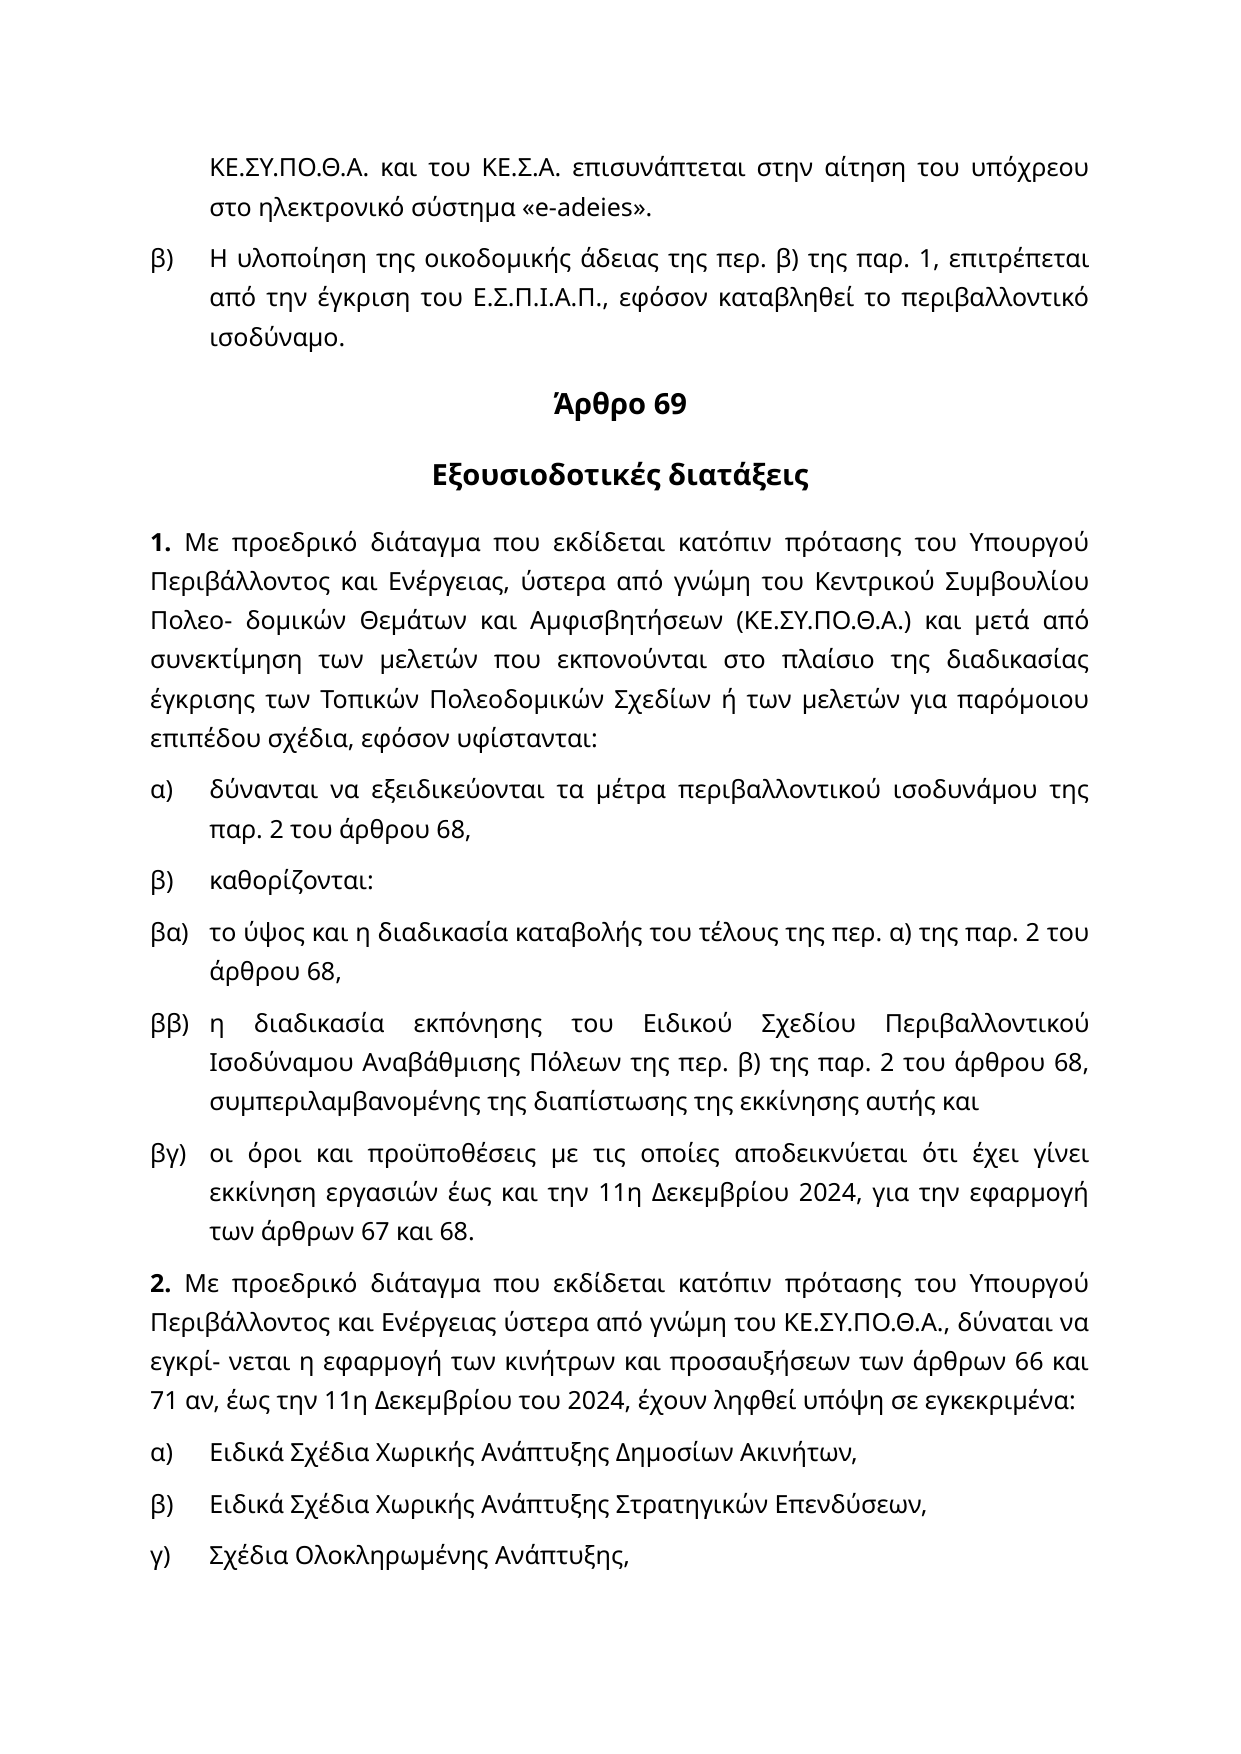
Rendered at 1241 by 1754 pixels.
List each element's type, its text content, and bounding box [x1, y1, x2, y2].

subtitle Άρθρο 69 [150, 383, 1090, 423]
list α) δύνανται να εξειδικεύονται τα μέτρα περιβαλλοντικού ισοδυνάμου της παρ. 2 του άρθρου 68, [150, 772, 1090, 845]
text 1. Με προεδρικό διάταγμα που εκδίδεται κατόπιν πρότασης του Υπουργού Περιβάλλοντος και Ενέργειας, ύστερα από γνώμη του Κεντρικού Συμβουλίου Πολεο- δομικών Θεμάτων και Αμφισβητήσεων (ΚΕ.ΣΥ.ΠΟ.Θ.Α.) και μετά από συνεκτίμηση των μελετών που εκπονούνται στο πλαίσιο της διαδικασίας έγκρισης των Τοπικών Πολεοδομικών Σχεδίων ή των μελετών για παρόμοιου επιπέδου σχέδια, εφόσον υφίστανται: [150, 524, 1090, 754]
text 2. Με προεδρικό διάταγμα που εκδίδεται κατόπιν πρότασης του Υπουργού Περιβάλλοντος και Ενέργειας ύστερα από γνώμη του ΚΕ.ΣΥ.ΠΟ.Θ.Α., δύναται να εγκρί- νεται η εφαρμογή των κινήτρων και προσαυξήσεων των άρθρων 66 και 71 αν, έως την 11η Δεκεμβρίου του 2024, έχουν ληφθεί υπόψη σε εγκεκριμένα: [150, 1265, 1090, 1417]
list α) Ειδικά Σχέδια Χωρικής Ανάπτυξης Δημοσίων Ακινήτων, [150, 1434, 1090, 1469]
list γ) Σχέδια Ολοκληρωμένης Ανάπτυξης, [150, 1538, 1090, 1572]
list β) Ειδικά Σχέδια Χωρικής Ανάπτυξης Στρατηγικών Επενδύσεων, [150, 1486, 1090, 1520]
subtitle Εξουσιοδοτικές διατάξεις [150, 454, 1090, 494]
list ββ) η διαδικασία εκπόνησης του Ειδικού Σχεδίου Περιβαλλοντικού Ισοδύναμου Αναβάθμισης Πόλεων της περ. β) της παρ. 2 του άρθρου 68, συμπεριλαμβανομένης της διαπίστωσης της εκκίνησης αυτής και [150, 1005, 1090, 1118]
list ΚΕ.ΣΥ.ΠΟ.Θ.Α. και του ΚΕ.Σ.Α. επισυνάπτεται στην αίτηση του υπόχρεου στο ηλεκτρονικό σύστημα «e-adeies». [150, 150, 1090, 223]
list βα) το ύψος και η διαδικασία καταβολής του τέλους της περ. α) της παρ. 2 του άρθρου 68, [150, 914, 1090, 988]
list βγ) οι όροι και προϋποθέσεις με τις οποίες αποδεικνύεται ότι έχει γίνει εκκίνηση εργασιών έως και την 11η Δεκεμβρίου 2024, για την εφαρμογή των άρθρων 67 και 68. [150, 1135, 1090, 1248]
list β) καθορίζονται: [150, 863, 1090, 897]
list β) Η υλοποίηση της οικοδομικής άδειας της περ. β) της παρ. 1, επιτρέπεται από την έγκριση του Ε.Σ.Π.Ι.Α.Π., εφόσον καταβληθεί το περιβαλλοντικό ισοδύναμο. [150, 241, 1090, 353]
